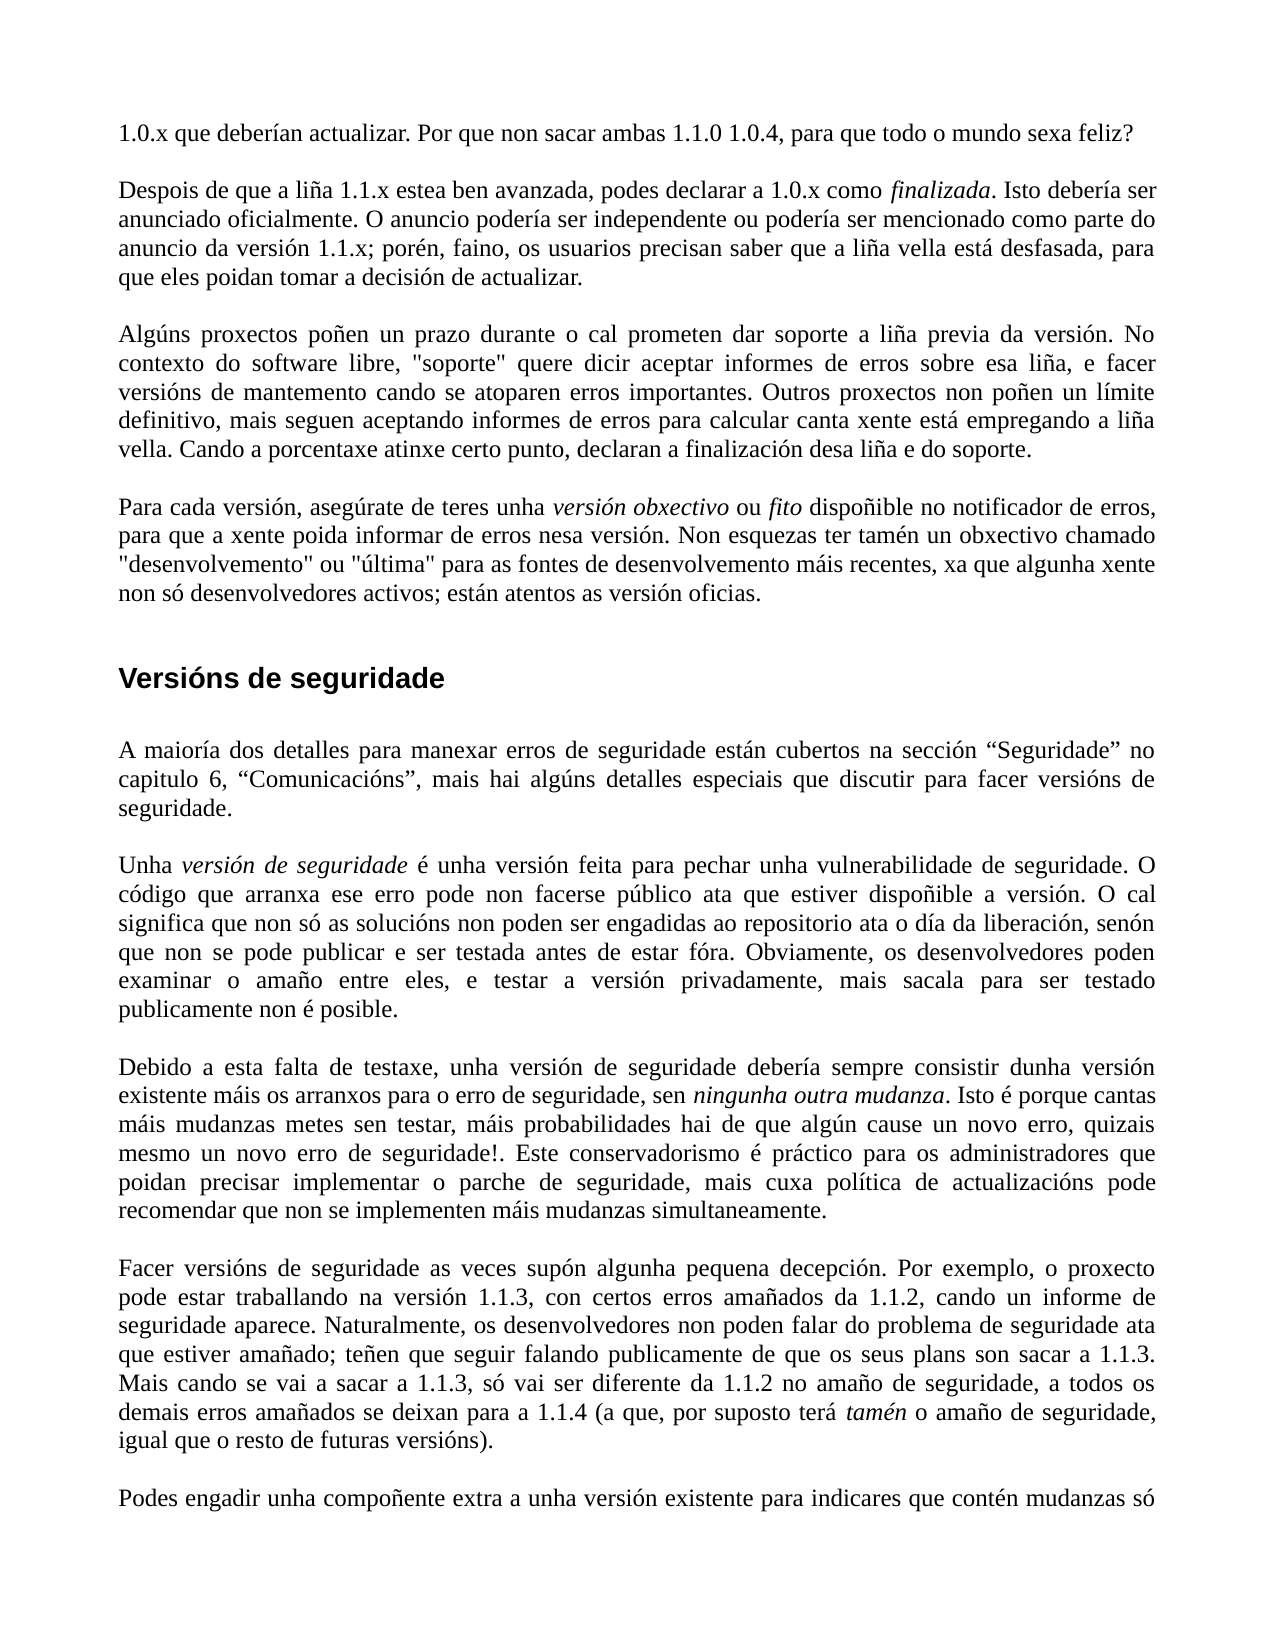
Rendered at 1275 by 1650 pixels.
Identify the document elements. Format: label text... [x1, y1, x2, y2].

text Algúns proxectos poñen un prazo durante o cal prometen dar soporte a liña previa da versión. No contexto do software libre, "soporte" quere dicir aceptar informes de erros sobre esa liña, e facer versións de mantemento cando se atoparen erros importantes. Outros proxectos non poñen un límite definitivo, mais seguen aceptando informes de erros para calcular canta xente está empregando a liña vella. Cando a porcentaxe atinxe certo punto, declaran a finalización desa liña e do soporte. [118, 319, 1157, 463]
text Facer versións de seguridade as veces supón algunha pequena decepción. Por exemplo, o proxecto pode estar traballando na versión 1.1.3, con certos erros amañados da 1.1.2, cando un informe de seguridade aparece. Naturalmente, os desenvolvedores non poden falar do problema de seguridade ata que estiver amañado; teñen que seguir falando publicamente de que os seus plans son sacar a 1.1.3. Mais cando se vai a sacar a 1.1.3, só vai ser diferente da 1.1.2 no amaño de seguridade, a todos os demais erros amañados se deixan para a 1.1.4 (a que, por suposto terá tamén o amaño de seguridade, igual que o resto de futuras versións). [118, 1253, 1157, 1454]
text Debido a esta falta de testaxe, unha versión de seguridade debería sempre consistir dunha versión existente máis os arranxos para o erro de seguridade, sen ningunha outra mudanza. Isto é porque cantas máis mudanzas metes sen testar, máis probabilidades hai de que algún cause un novo erro, quizais mesmo un novo erro de seguridade!. Este conservadorismo é práctico para os administradores que poidan precisar implementar o parche de seguridade, mais cuxa política de actualizacións pode recomendar que non se implementen máis mudanzas simultaneamente. [118, 1052, 1157, 1224]
text Para cada versión, asegúrate de teres unha versión obxectivo ou fito dispoñible no notificador de erros, para que a xente poida informar de erros nesa versión. Non esquezas ter tamén un obxectivo chamado "desenvolvemento" ou "última" para as fontes de desenvolvemento máis recentes, xa que algunha xente non só desenvolvedores activos; están atentos as versión oficias. [118, 492, 1157, 607]
text Despois de que a liña 1.1.x estea ben avanzada, podes declarar a 1.0.x como finalizada. Isto debería ser anunciado oficialmente. O anuncio podería ser independente ou podería ser mencionado como parte do anuncio da versión 1.1.x; porén, faino, os usuarios precisan saber que a liña vella está desfasada, para que eles poidan tomar a decisión de actualizar. [118, 176, 1157, 291]
text A maioría dos detalles para manexar erros de seguridade están cubertos na sección “Seguridade” no capitulo 6, “Comunicacións”, mais hai algúns detalles especiais que discutir para facer versións de seguridade. [118, 735, 1157, 822]
text 1.0.x que deberían actualizar. Por que non sacar ambas 1.1.0 1.0.4, para que todo o mundo sexa feliz? [118, 118, 1157, 147]
text Podes engadir unha compoñente extra a unha versión existente para indicares que contén mudanzas só [118, 1483, 1157, 1512]
subtitle Versións de seguridade [118, 661, 1157, 694]
text Unha versión de seguridade é unha versión feita para pechar unha vulnerabilidade de seguridade. O código que arranxa ese erro pode non facerse público ata que estiver dispoñible a versión. O cal significa que non só as solucións non poden ser engadidas ao repositorio ata o día da liberación, senón que non se pode publicar e ser testada antes de estar fóra. Obviamente, os desenvolvedores poden examinar o amaño entre eles, e testar a versión privadamente, mais sacala para ser testado publicamente non é posible. [118, 850, 1157, 1023]
